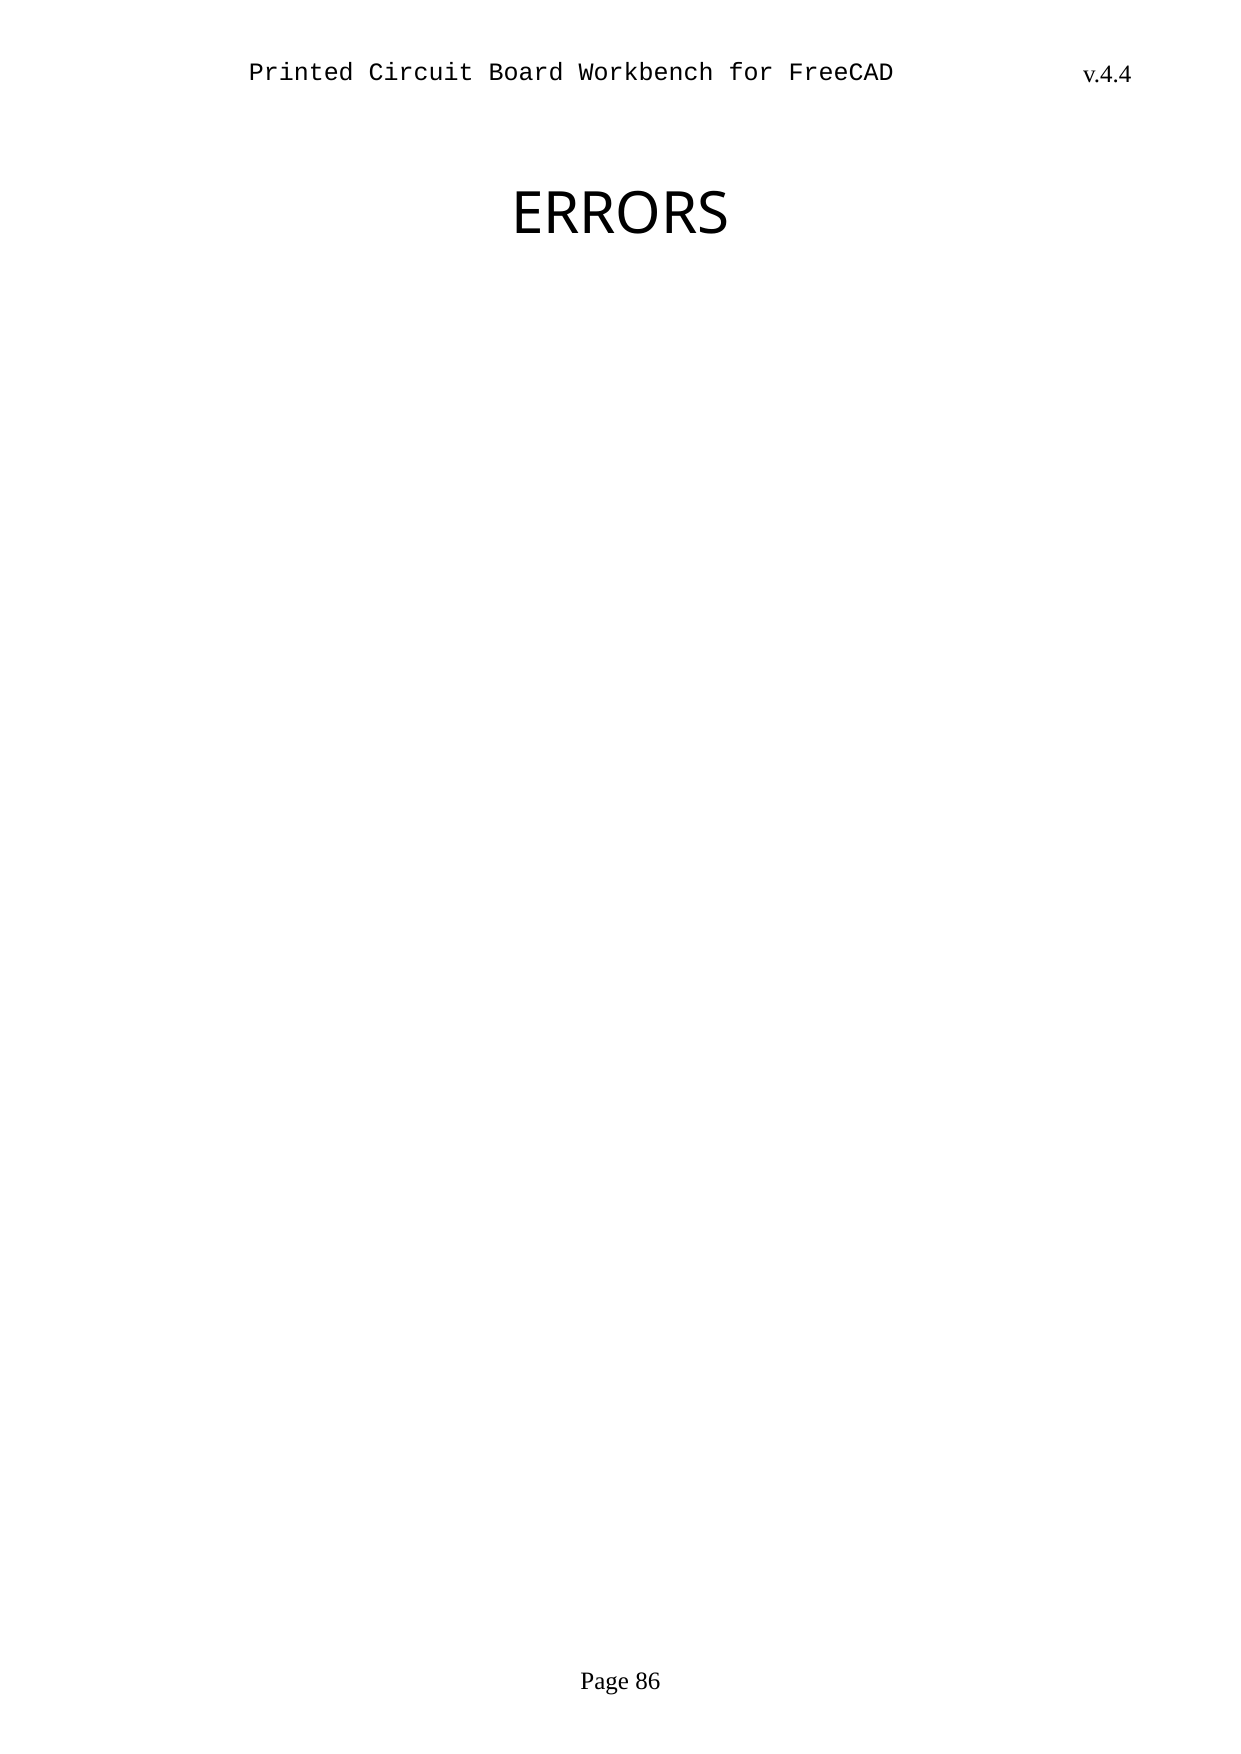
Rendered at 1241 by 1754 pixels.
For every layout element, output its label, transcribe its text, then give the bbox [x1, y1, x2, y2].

subtitle Errors [59, 171, 1181, 250]
